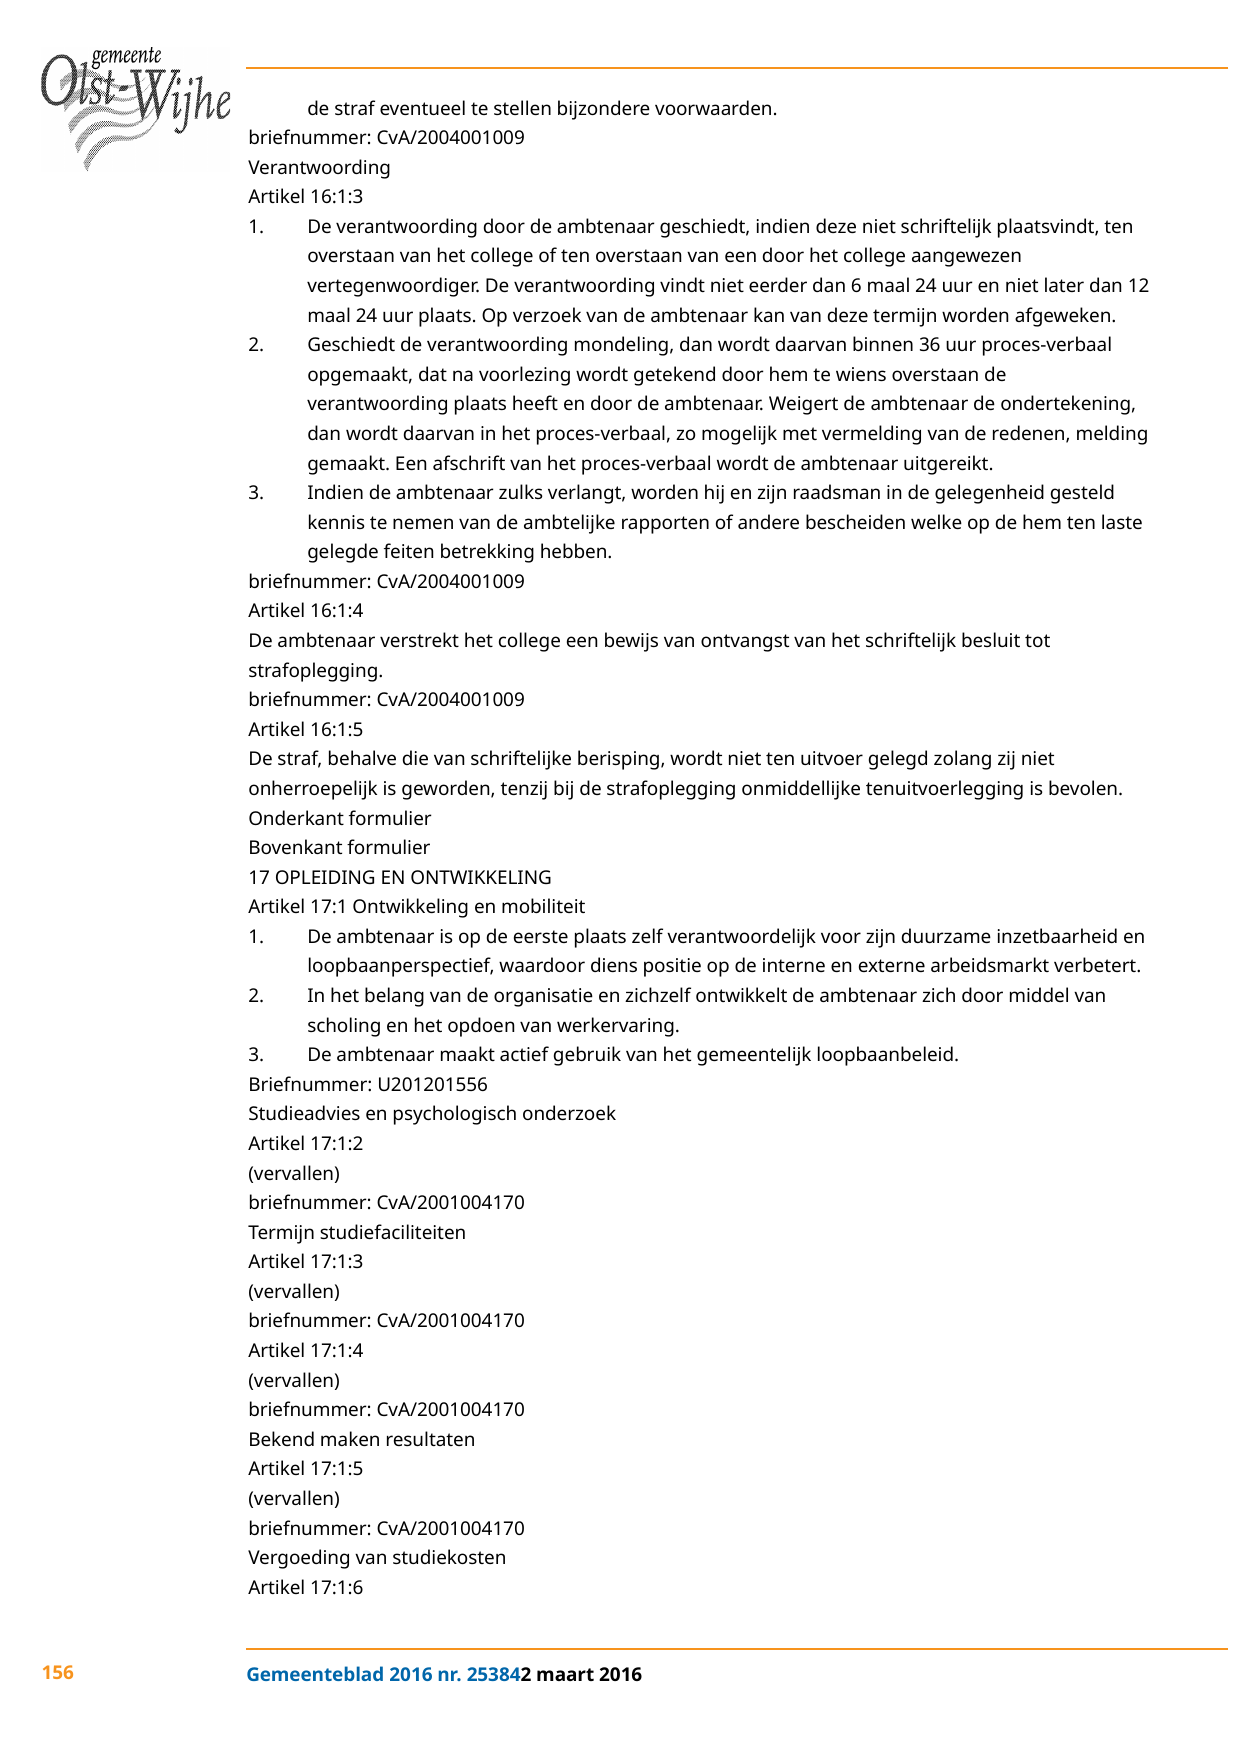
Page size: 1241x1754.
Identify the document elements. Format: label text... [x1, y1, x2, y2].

list Geschiedt de verantwoording mondeling, dan wordt daarvan binnen 36 uur proces-verbaal opgemaakt, dat na voorlezing wordt getekend door hem te wiens overstaan de verantwoording plaats heeft en door de ambtenaar. Weigert de ambtenaar de ondertekening, dan wordt daarvan in het proces-verbaal, zo mogelijk met vermelding van de redenen, melding gemaakt. Een afschrift van het proces-verbaal wordt de ambtenaar uitgereikt. [248, 331, 1152, 476]
text Artikel 17:1:5 [248, 1456, 1152, 1481]
text Onderkant formulier [248, 805, 1152, 831]
picture [41, 47, 231, 172]
text Artikel 17:1:2 [248, 1130, 1152, 1156]
text Artikel 16:1:4 [248, 598, 1152, 623]
text briefnummer: CvA/2001004170 [248, 1308, 1152, 1333]
text De straf, behalve die van schriftelijke berisping, wordt niet ten uitvoer gelegd zolang zij niet onherroepelijk is geworden, tenzij bij de strafoplegging onmiddellijke tenuitvoerlegging is bevolen. [248, 746, 1152, 801]
text Artikel 17:1:4 [248, 1337, 1152, 1363]
text briefnummer: CvA/2004001009 [248, 686, 1152, 712]
list De ambtenaar is op de eerste plaats zelf verantwoordelijk voor zijn duurzame inzetbaarheid en loopbaanperspectief, waardoor diens positie op de interne en externe arbeidsmarkt verbetert. [248, 923, 1152, 978]
text Artikel 17:1 Ontwikkeling en mobiliteit [248, 893, 1152, 919]
text Artikel 16:1:5 [248, 716, 1152, 742]
text (vervallen) [248, 1278, 1152, 1304]
text briefnummer: CvA/2001004170 [248, 1396, 1152, 1422]
text Briefnummer: U201201556 [248, 1071, 1152, 1097]
text Verantwoording [248, 154, 1152, 180]
text (vervallen) [248, 1367, 1152, 1393]
text Vergoeding van studiekosten [248, 1544, 1152, 1570]
text (vervallen) [248, 1485, 1152, 1511]
list de straf eventueel te stellen bijzondere voorwaarden. [248, 95, 1152, 121]
text Bekend maken resultaten [248, 1426, 1152, 1452]
text Artikel 16:1:3 [248, 183, 1152, 209]
list De verantwoording door de ambtenaar geschiedt, indien deze niet schriftelijk plaatsvindt, ten overstaan van het college of ten overstaan van een door het college aangewezen vertegenwoordiger. De verantwoording vindt niet eerder dan 6 maal 24 uur en niet later dan 12 maal 24 uur plaats. Op verzoek van de ambtenaar kan van deze termijn worden afgeweken. [248, 213, 1152, 328]
text Termijn studiefaciliteiten [248, 1219, 1152, 1245]
text (vervallen) [248, 1160, 1152, 1186]
text Artikel 17:1:3 [248, 1248, 1152, 1274]
text briefnummer: CvA/2001004170 [248, 1515, 1152, 1541]
list In het belang van de organisatie en zichzelf ontwikkelt de ambtenaar zich door middel van scholing en het opdoen van werkervaring. [248, 982, 1152, 1038]
text Bovenkant formulier [248, 834, 1152, 860]
text briefnummer: CvA/2001004170 [248, 1189, 1152, 1215]
text 17 OPLEIDING EN ONTWIKKELING [248, 864, 1152, 890]
list De ambtenaar maakt actief gebruik van het gemeentelijk loopbaanbeleid. [248, 1041, 1152, 1067]
text briefnummer: CvA/2004001009 [248, 568, 1152, 594]
text Studieadvies en psychologisch onderzoek [248, 1101, 1152, 1126]
text briefnummer: CvA/2004001009 [248, 124, 1152, 150]
list Indien de ambtenaar zulks verlangt, worden hij en zijn raadsman in de gelegenheid gesteld kennis te nemen van de ambtelijke rapporten of andere bescheiden welke op de hem ten laste gelegde feiten betrekking hebben. [248, 479, 1152, 564]
text Artikel 17:1:6 [248, 1574, 1152, 1600]
text De ambtenaar verstrekt het college een bewijs van ontvangst van het schriftelijk besluit tot strafoplegging. [248, 627, 1152, 683]
